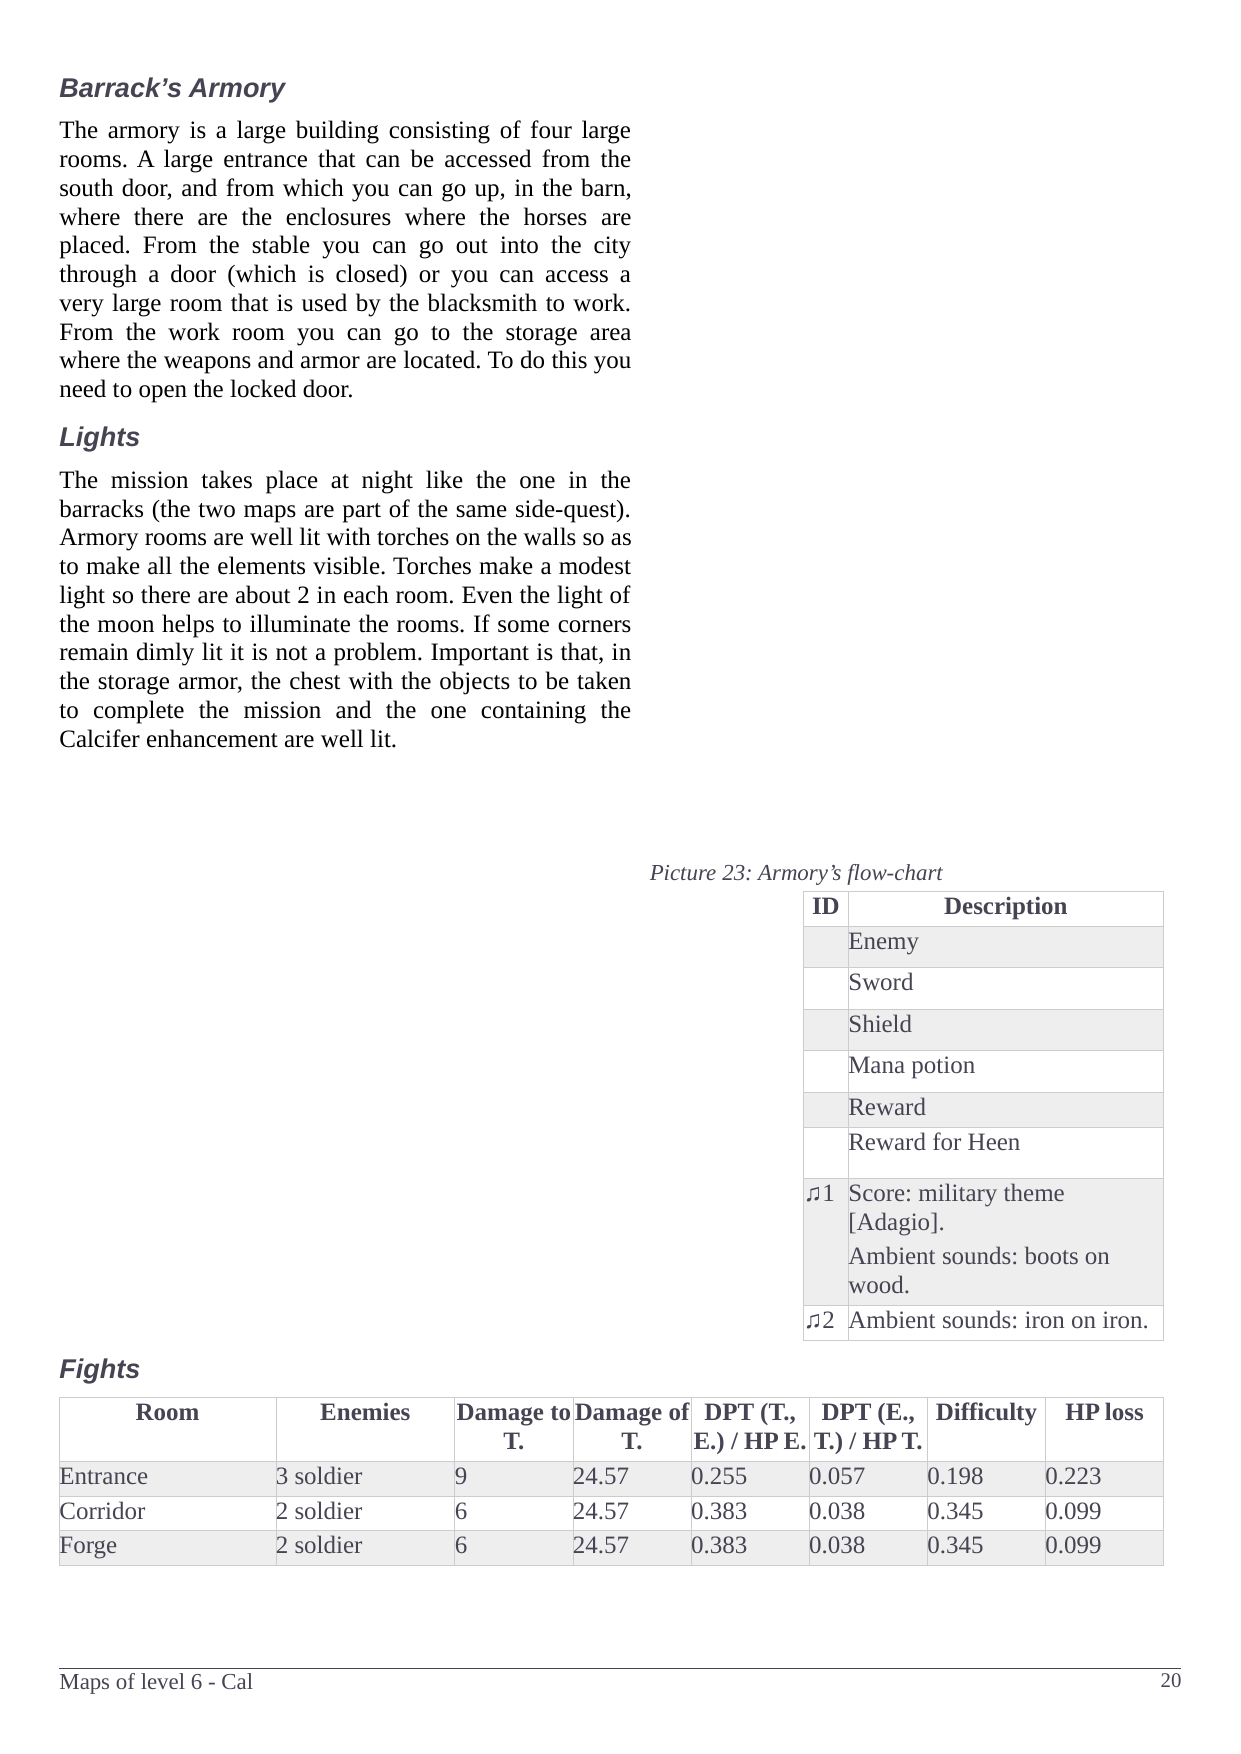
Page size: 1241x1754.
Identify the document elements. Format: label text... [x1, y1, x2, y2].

table_cell 0.345 [928, 1497, 1045, 1530]
table_cell 0.038 [810, 1531, 927, 1565]
table_cell 2 soldier [277, 1531, 454, 1565]
table_cell 0.383 [692, 1497, 809, 1530]
table_header Room [60, 1398, 276, 1461]
table_cell Shield [849, 1010, 1163, 1050]
table_cell Reward [849, 1093, 1163, 1127]
table_cell 0.223 [1046, 1462, 1163, 1496]
table_cell 0.057 [810, 1462, 927, 1496]
table_cell Sword [849, 968, 1163, 1009]
table_cell [804, 1051, 848, 1092]
table_cell 0.198 [928, 1462, 1045, 1496]
table_cell 6 [455, 1531, 573, 1565]
table_cell [650, 115, 1181, 891]
table_header Damage to T. [455, 1398, 573, 1461]
table_cell 24.57 [574, 1462, 691, 1496]
table_cell 0.099 [1046, 1497, 1163, 1530]
table_header [59, 891, 786, 1341]
table_cell [804, 1093, 848, 1127]
table_cell 3 soldier [277, 1462, 454, 1496]
table_cell 0.345 [928, 1531, 1045, 1565]
table_cell ♫1 [804, 1179, 848, 1305]
table_cell Reward for Heen [849, 1128, 1163, 1178]
table_cell 0.383 [692, 1531, 809, 1565]
table_header Barrack’s Armory [59, 59, 649, 115]
table_header Damage of T. [574, 1398, 691, 1461]
table_cell 24.57 [574, 1497, 691, 1530]
table_cell ♫2 [804, 1306, 848, 1340]
table_cell The armory is a large building consisting of four large rooms. A large entrance that can be accessed from the south door, and from which you can go up, in the barn, where there are the enclosures where the horses are placed. From the stable you can go out into the city through a door (which is closed) or you can access a very large room that is used by the blacksmith to work. From the work room you can go to the storage area where the weapons and armor are located. To do this you need to open the locked door. Lights The mission takes place at night like the one in the barracks (the two maps are part of the same side-quest). Armory rooms are well lit with torches on the walls so as to make all the elements visible. Torches make a modest light so there are about 2 in each room. Even the light of the moon helps to illuminate the rooms. If some corners remain dimly lit it is not a problem. Important is that, in the storage armor, the chest with the objects to be taken to complete the mission and the one containing the Calcifer enhancement are well lit. [59, 115, 649, 891]
table_cell 9 [455, 1462, 573, 1496]
table_cell Score: military theme [Adagio]. Ambient sounds: boots on wood. [849, 1179, 1163, 1305]
table_cell 24.57 [574, 1531, 691, 1565]
table_header HP loss [1046, 1398, 1163, 1461]
table_header Enemies [277, 1398, 454, 1461]
table_cell 2 soldier [277, 1497, 454, 1530]
table_cell [804, 1010, 848, 1050]
table_header DPT (E., T.) / HP T. [810, 1398, 927, 1461]
table_cell Fights [59, 1341, 1181, 1397]
table_header Description [849, 892, 1163, 926]
table_cell Ambient sounds: iron on iron. [849, 1306, 1163, 1340]
table_cell Entrance [60, 1462, 276, 1496]
table_cell [654, 866, 660, 873]
table_header [650, 59, 1181, 115]
table_cell Corridor [60, 1497, 276, 1530]
table_cell Enemy [849, 927, 1163, 967]
table_cell [804, 1128, 848, 1178]
table_cell 0.038 [810, 1497, 927, 1530]
table_header Difficulty [928, 1398, 1045, 1461]
table_cell 0.099 [1046, 1531, 1163, 1565]
table_cell 6 [455, 1497, 573, 1530]
table_header DPT (T., E.) / HP E. [692, 1398, 809, 1461]
table_cell Mana potion [849, 1051, 1163, 1092]
table_header [786, 891, 803, 1341]
table_cell [1164, 891, 1181, 1341]
table_cell [1164, 1397, 1181, 1565]
table_cell 0.255 [692, 1462, 809, 1496]
table_cell Forge [60, 1531, 276, 1565]
table_header ID [804, 892, 848, 926]
table_cell [804, 927, 848, 967]
table_cell [804, 968, 848, 1009]
